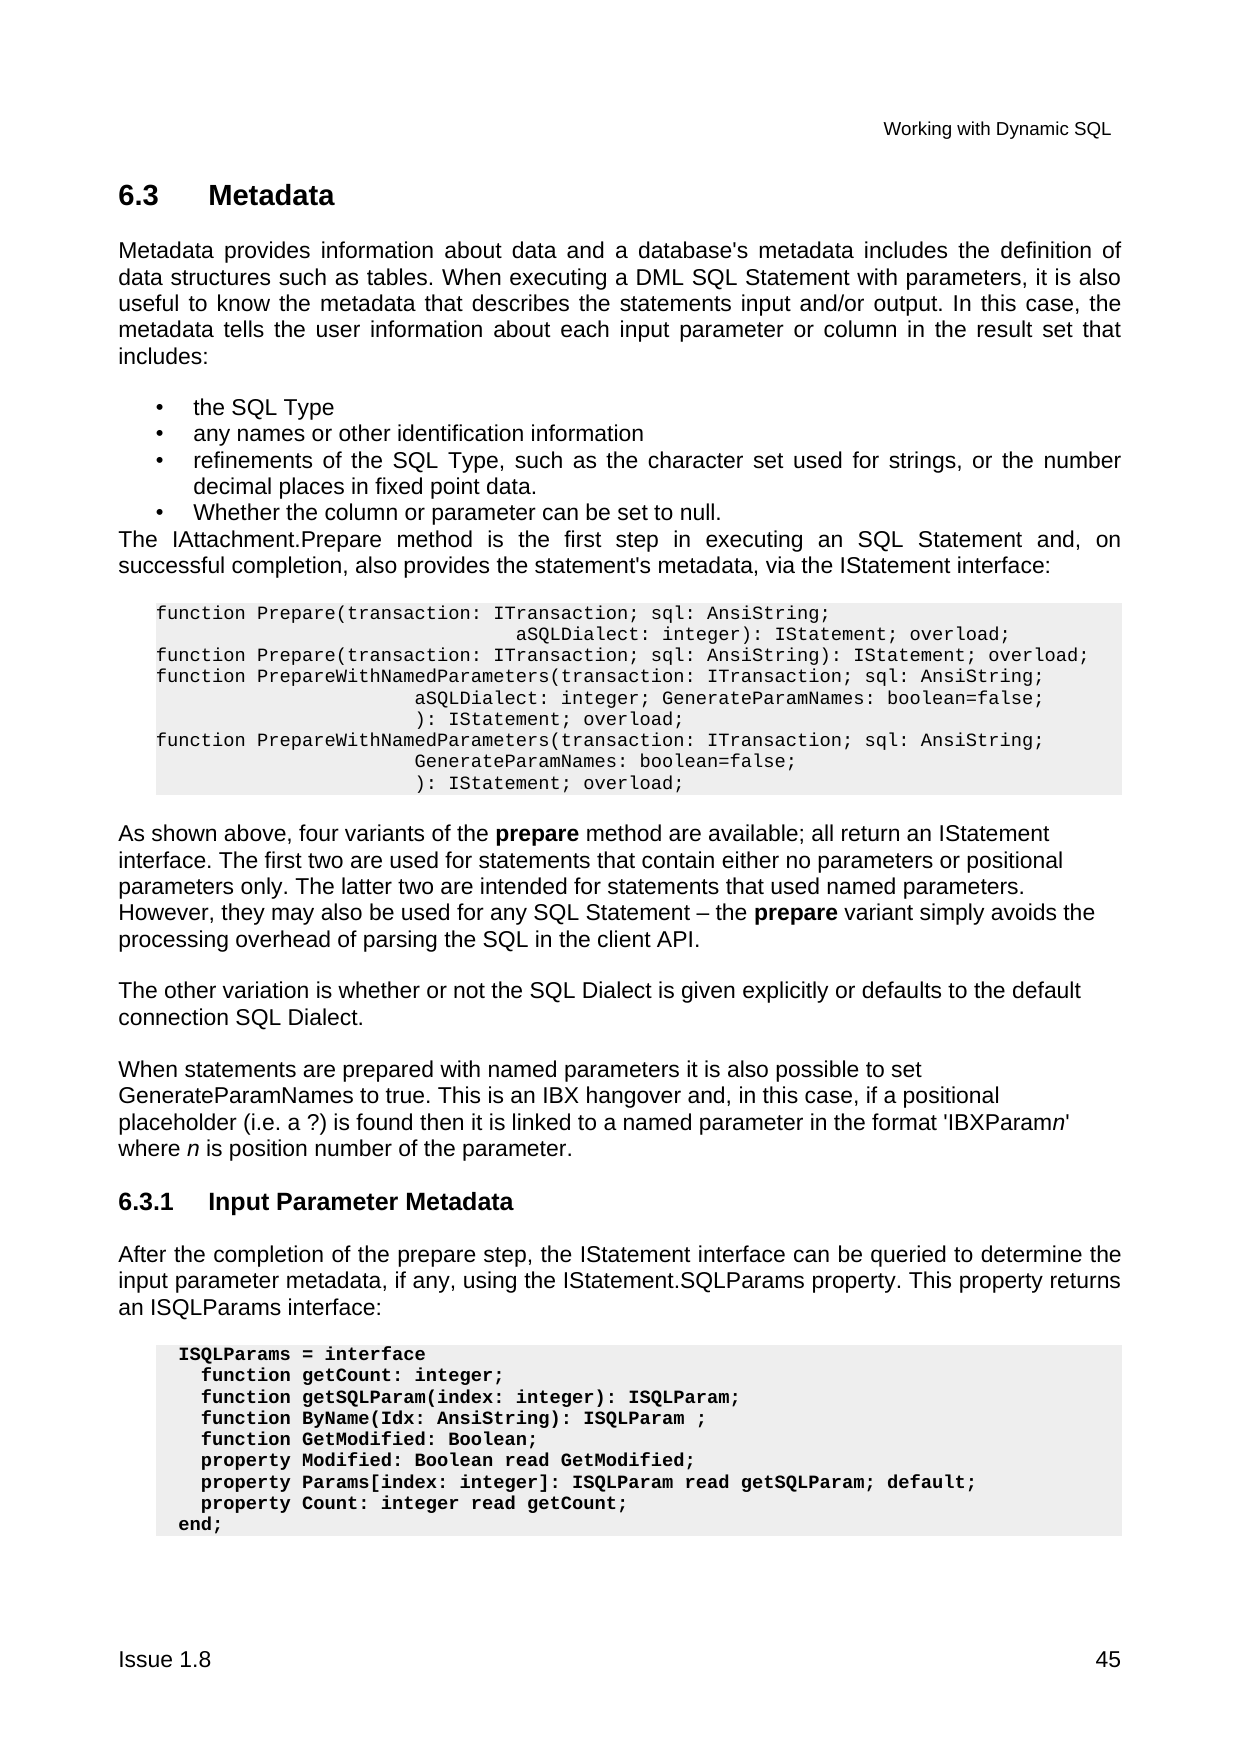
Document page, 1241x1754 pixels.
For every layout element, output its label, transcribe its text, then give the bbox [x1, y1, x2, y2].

text function PrepareWithNamedParameters(transaction: ITransaction; sql: AnsiString; [156, 667, 1122, 688]
list Whether the column or parameter can be set to null. [156, 499, 1122, 526]
text aSQLDialect: integer; GenerateParamNames: boolean=false; [156, 688, 1122, 710]
text ISQLParams = interface [156, 1345, 1122, 1366]
text After the completion of the prepare step, the IStatement interface can be queried to determine the input parameter metadata, if any, using the IStatement.SQLParams property. This property returns an ISQLParams interface: [118, 1241, 1122, 1320]
subtitle Metadata [118, 178, 1122, 212]
text Metadata provides information about data and a database's metadata includes the definition of data structures such as tables. When executing a DML SQL Statement with parameters, it is also useful to know the metadata that describes the statements input and/or output. In this case, the metadata tells the user information about each input parameter or column in the result set that includes: [118, 237, 1122, 369]
text property Modified: Boolean read GetModified; [156, 1451, 1122, 1472]
text function GetModified: Boolean; [156, 1430, 1122, 1451]
text end; [156, 1515, 1122, 1536]
text property Count: integer read getCount; [156, 1494, 1122, 1515]
list the SQL Type [156, 394, 1122, 420]
list any names or other identification information [156, 420, 1122, 447]
text ): IStatement; overload; [156, 773, 1122, 795]
text function getSQLParam(index: integer): ISQLParam; [156, 1387, 1122, 1409]
text function ByName(Idx: AnsiString): ISQLParam ; [156, 1409, 1122, 1430]
text The IAttachment.Prepare method is the first step in executing an SQL Statement and, on successful completion, also provides the statement's metadata, via the IStatement interface: [118, 526, 1122, 578]
text When statements are prepared with named parameters it is also possible to set GenerateParamNames to true. This is an IBX hangover and, in this case, if a positional placeholder (i.e. a ?) is found then it is linked to a named parameter in the format 'IBXParamn' where n is position number of the parameter. [118, 1056, 1122, 1161]
text function getCount: integer; [156, 1366, 1122, 1387]
text function PrepareWithNamedParameters(transaction: ITransaction; sql: AnsiString; [156, 731, 1122, 752]
text The other variation is whether or not the SQL Dialect is given explicitly or defaults to the default connection SQL Dialect. [118, 977, 1122, 1030]
text ): IStatement; overload; [156, 710, 1122, 731]
text GenerateParamNames: boolean=false; [156, 752, 1122, 773]
text aSQLDialect: integer): IStatement; overload; [156, 625, 1122, 646]
text function Prepare(transaction: ITransaction; sql: AnsiString): IStatement; overload; [156, 646, 1122, 667]
list refinements of the SQL Type, such as the character set used for strings, or the number decimal places in fixed point data. [156, 447, 1122, 499]
text property Params[index: integer]: ISQLParam read getSQLParam; default; [156, 1472, 1122, 1494]
text As shown above, four variants of the prepare method are available; all return an IStatement interface. The first two are used for statements that contain either no parameters or positional parameters only. The latter two are intended for statements that used named parameters. However, they may also be used for any SQL Statement – the prepare variant simply avoids the processing overhead of parsing the SQL in the client API. [118, 820, 1122, 952]
text function Prepare(transaction: ITransaction; sql: AnsiString; [156, 603, 1122, 625]
subtitle Input Parameter Metadata [118, 1187, 1122, 1215]
